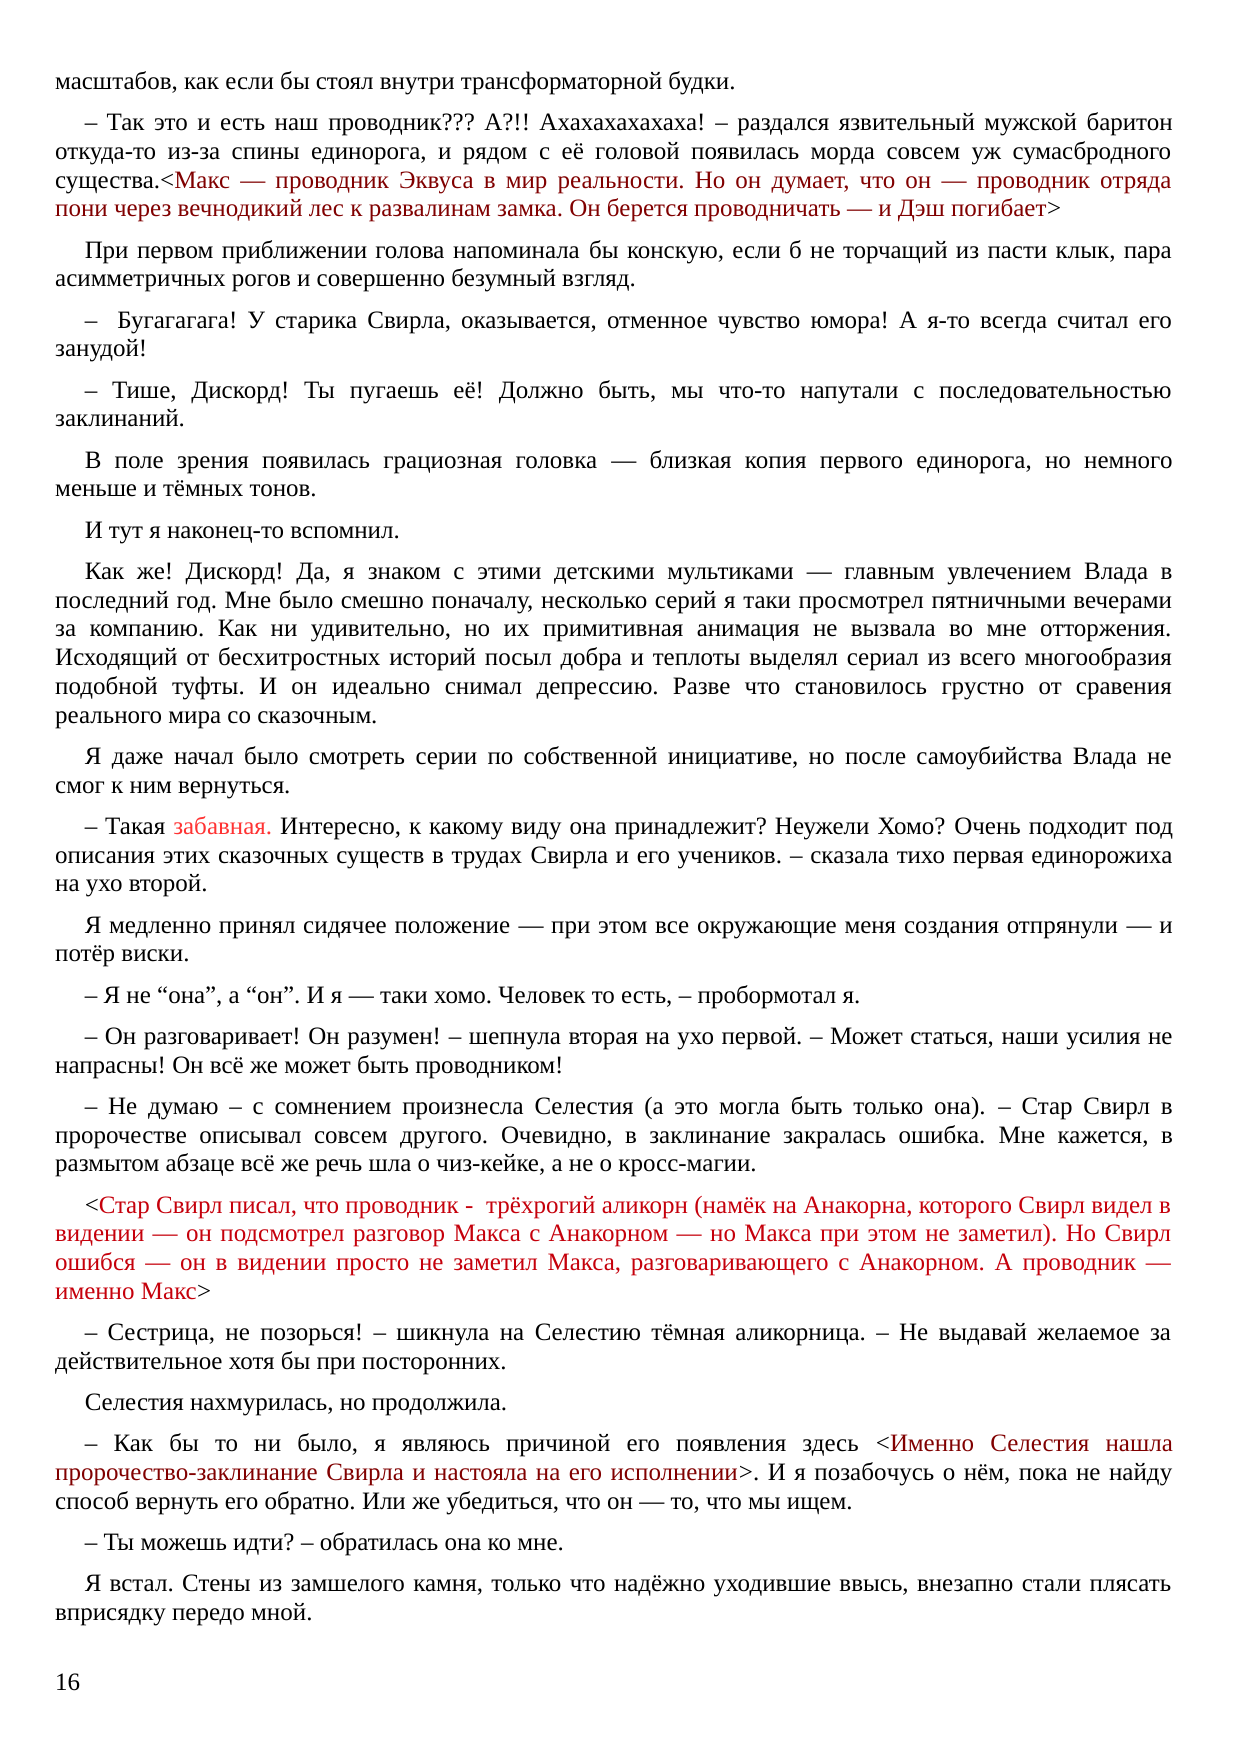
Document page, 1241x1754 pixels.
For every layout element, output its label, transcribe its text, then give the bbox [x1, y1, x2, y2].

text При первом приближении голова напоминала бы конскую, если б не торчащий из пасти клык, пара асимметричных рогов и совершенно безумный взгляд. [55, 235, 1173, 292]
text – Я не “она”, а “он”. И я — таки хомо. Человек то есть, – пробормотал я. [55, 980, 1173, 1008]
text В поле зрения появилась грациозная головка — близкая копия первого единорога, но немного меньше и тёмных тонов. [55, 445, 1173, 502]
text – Тише, Дискорд! Ты пугаешь её! Должно быть, мы что-то напутали с последовательностью заклинаний. [55, 375, 1173, 432]
text – Не думаю – с сомнением произнесла Селестия (а это могла быть только она). – Стар Свирл в пророчестве описывал совсем другого. Очевидно, в заклинание закралась ошибка. Мне кажется, в размытом абзаце всё же речь шла о чиз-кейке, а не о кросс-магии. [55, 1091, 1173, 1177]
text – Как бы то ни было, я являюсь причиной его появления здесь <Именно Селестия нашла пророчество-заклинание Свирла и настояла на его исполнении>. И я позабочусь о нём, пока не найду способ вернуть его обратно. Или же убедиться, что он — то, что мы ищем. [55, 1428, 1173, 1515]
text <Стар Свирл писал, что проводник - трёхрогий аликорн (намёк на Анакорна, которого Свирл видел в видении — он подсмотрел разговор Макса с Анакорном — но Макса при этом не заметил). Но Свирл ошибся — он в видении просто не заметил Макса, разговаривающего с Анакорном. А проводник — именно Макс> [55, 1190, 1173, 1305]
text Селестия нахмурилась, но продолжила. [55, 1387, 1173, 1416]
text – Бугагагага! У старика Свирла, оказывается, отменное чувство юмора! А я-то всегда считал его занудой! [55, 305, 1173, 362]
text – Сестрица, не позорься! – шикнула на Селестию тёмная аликорница. – Не выдавай желаемое за действительное хотя бы при посторонних. [55, 1317, 1173, 1375]
text Я медленно принял сидячее положение — при этом все окружающие меня создания отпрянули — и потёр виски. [55, 910, 1173, 967]
text Как же! Дискорд! Да, я знаком с этими детскими мультиками — главным увлечением Влада в последний год. Мне было смешно поначалу, несколько серий я таки просмотрел пятничными вечерами за компанию. Как ни удивительно, но их примитивная анимация не вызвала во мне отторжения. Исходящий от бесхитростных историй посыл добра и теплоты выделял сериал из всего многообразия подобной туфты. И он идеально снимал депрессию. Разве что становилось грустно от сравения реального мира со сказочным. [55, 556, 1173, 728]
text – Так это и есть наш проводник??? А?!! Ахахахахахаха! – раздался язвительный мужской баритон откуда-то из-за спины единорога, и рядом с её головой появилась морда совсем уж сумасбродного существа.<Макс — проводник Эквуса в мир реальности. Но он думает, что он — проводник отряда пони через вечнодикий лес к развалинам замка. Он берется проводничать — и Дэш погибает> [55, 107, 1173, 222]
text масштабов, как если бы стоял внутри трансформаторной будки. [55, 66, 1173, 95]
text – Он разговаривает! Он разумен! – шепнула вторая на ухо первой. – Может статься, наши усилия не напрасны! Он всё же может быть проводником! [55, 1021, 1173, 1078]
text И тут я наконец-то вспомнил. [55, 515, 1173, 543]
text Я даже начал было смотреть серии по собственной инициативе, но после самоубийства Влада не смог к ним вернуться. [55, 741, 1173, 798]
text – Такая забавная. Интересно, к какому виду она принадлежит? Неужели Хомо? Очень подходит под описания этих сказочных существ в трудах Свирла и его учеников. – сказала тихо первая единорожиха на ухо второй. [55, 811, 1173, 897]
text – Ты можешь идти? – обратилась она ко мне. [55, 1527, 1173, 1556]
text Я встал. Стены из замшелого камня, только что надёжно уходившие ввысь, внезапно стали плясать вприсядку передо мной. [55, 1568, 1173, 1626]
